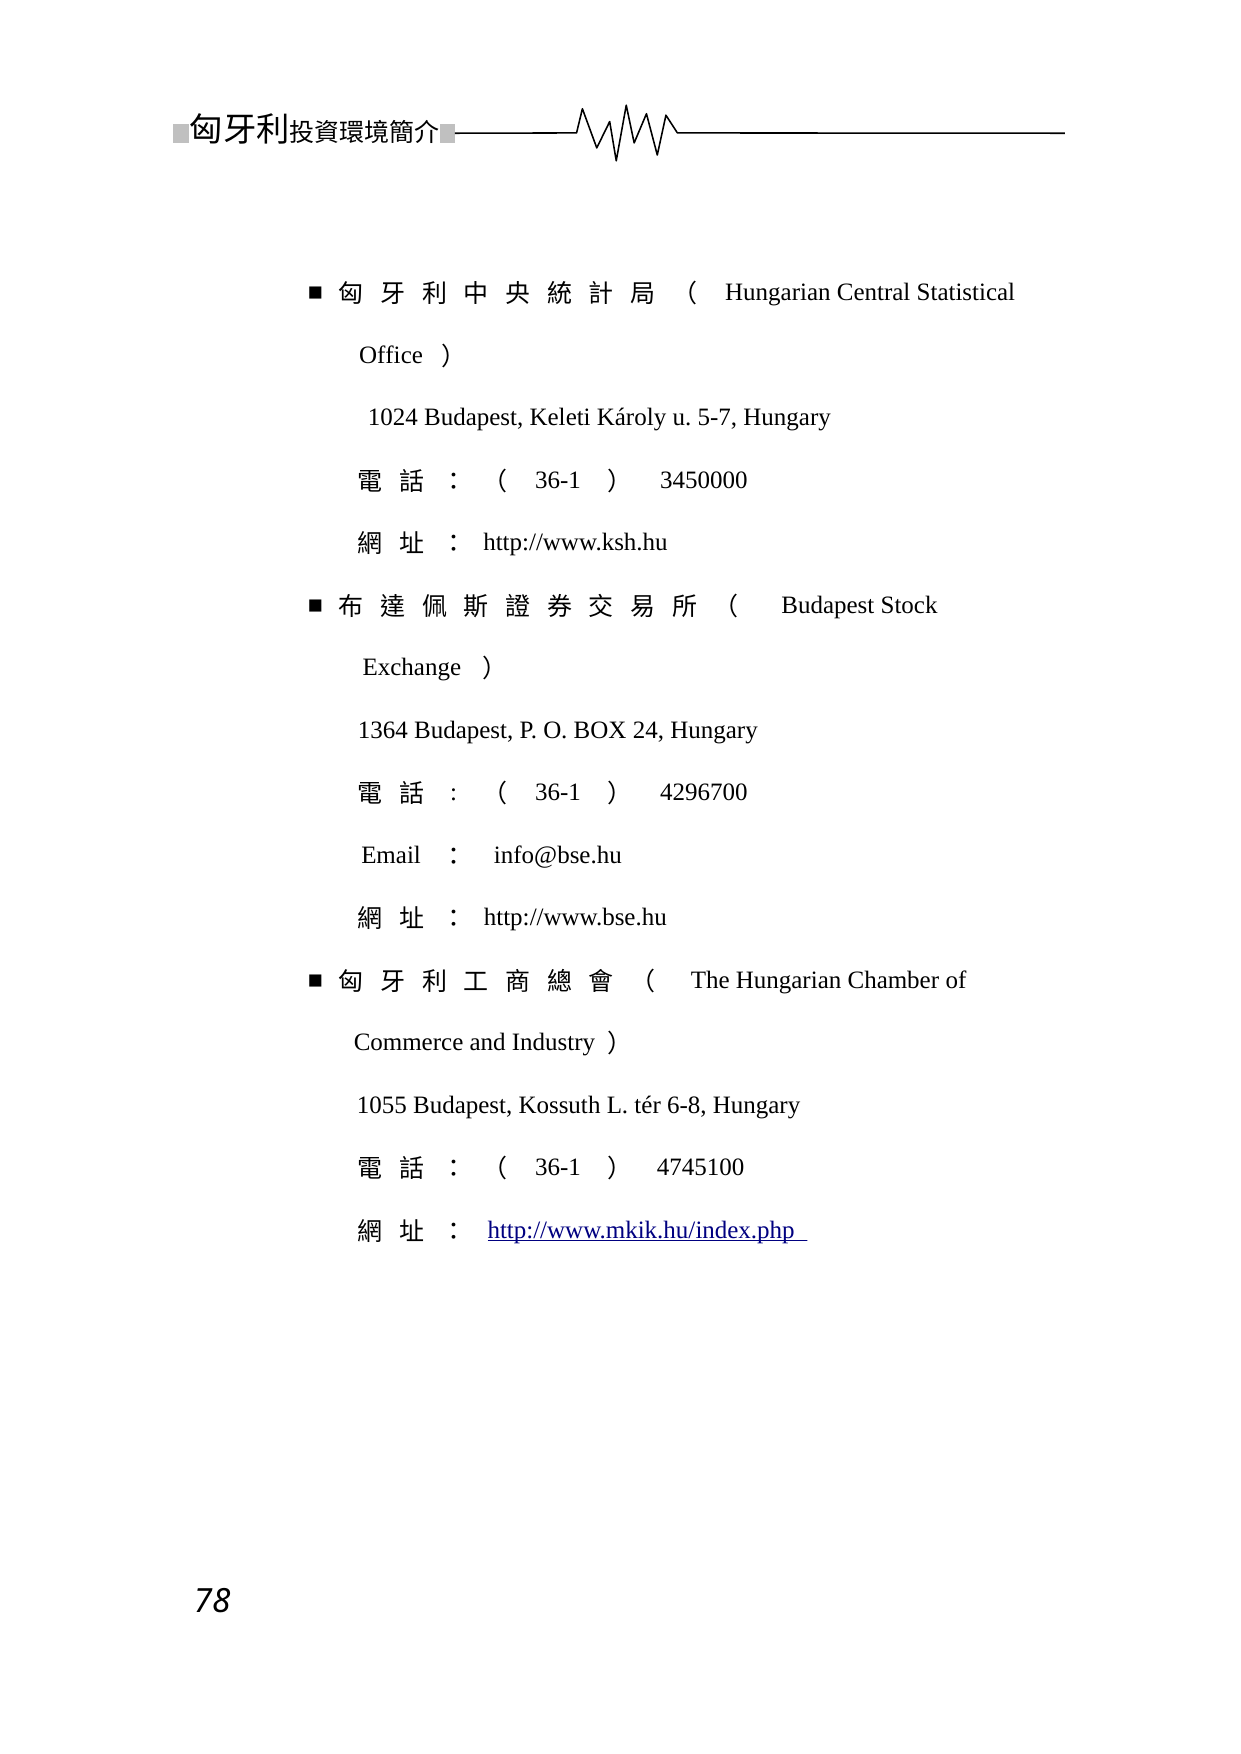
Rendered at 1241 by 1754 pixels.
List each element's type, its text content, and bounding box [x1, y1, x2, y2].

text 電話：（36-1）4745100 [330, 1125, 1058, 1188]
text 1364 Budapest, P. O. BOX 24, Hungary [330, 688, 1058, 750]
text 1055 Budapest, Kossuth L. tér 6-8, Hungary [330, 1063, 1058, 1125]
text ■ 布達佩斯證券交易所（Budapest Stock Exchange） [281, 563, 1058, 688]
text 電話：（36-1）3450000 [330, 438, 1058, 500]
text 網址：http://www.mkik.hu/index.php [330, 1188, 1058, 1250]
text ■ 匈牙利工商總會（The Hungarian Chamber of Commerce and Industry） [281, 938, 1058, 1063]
text 網址：http://www.bse.hu [330, 875, 1058, 938]
text ■ 匈牙利中央統計局（Hungarian Central Statistical Office） [281, 250, 1058, 375]
text 電話:（36-1）4296700 [330, 750, 1058, 813]
text 網址：http://www.ksh.hu [330, 500, 1058, 563]
text Email：info@bse.hu [330, 813, 1058, 875]
text 1024 Budapest, Keleti Károly u. 5-7, Hungary [330, 375, 1058, 438]
